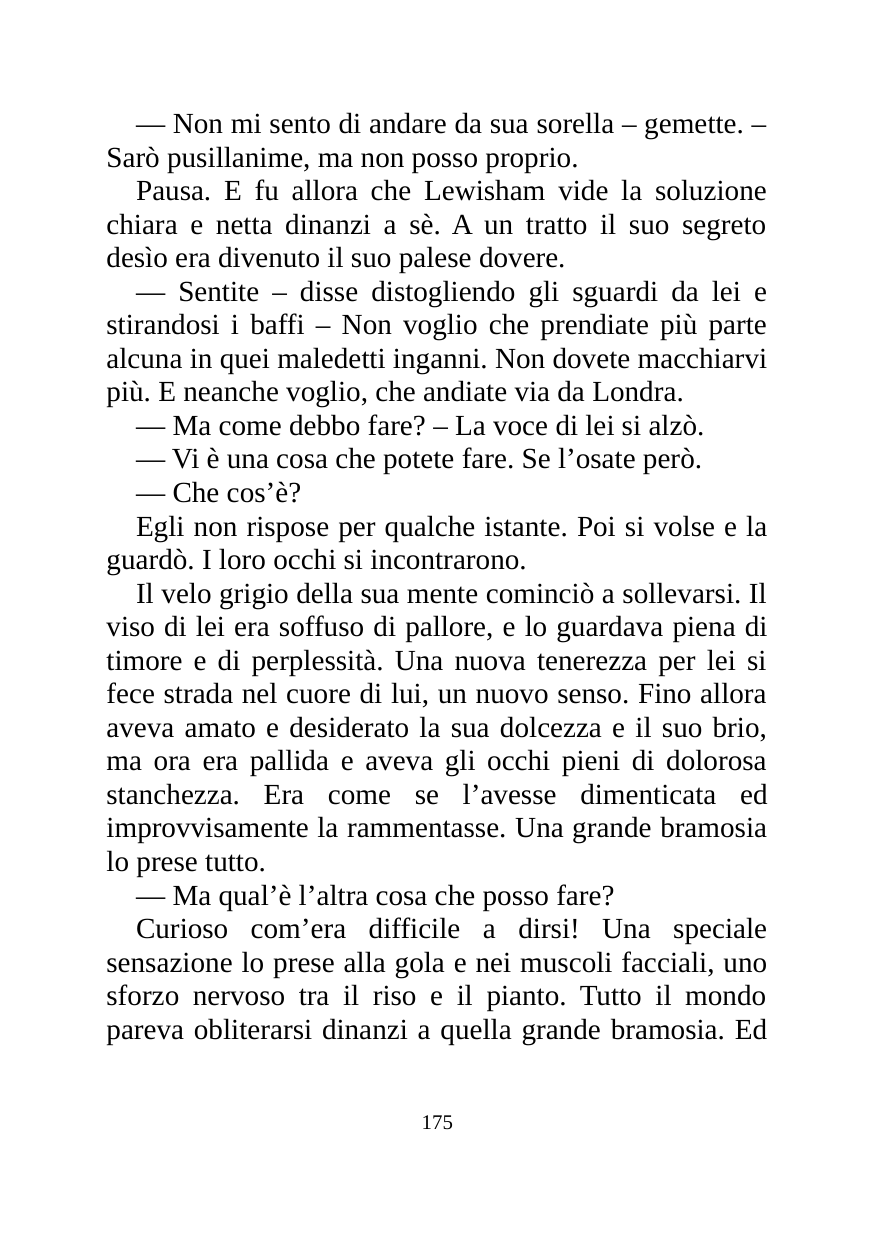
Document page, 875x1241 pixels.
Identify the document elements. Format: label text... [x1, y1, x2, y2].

text — Ma come debbo fare? – La voce di lei si alzò. [106, 408, 768, 442]
text Curioso com’era difficile a dirsi! Una speciale sensazione lo prese alla gola e nei muscoli facciali, uno sforzo nervoso tra il riso e il pianto. Tutto il mondo pareva obliterarsi dinanzi a quella grande bramosia. Ed [106, 911, 768, 1045]
text — Vi è una cosa che potete fare. Se l’osate però. [106, 442, 768, 475]
text — Non mi sento di andare da sua sorella – gemette. – Sarò pusillanime, ma non posso proprio. [106, 106, 768, 173]
text Egli non rispose per qualche istante. Poi si volse e la guardò. I loro occhi si incontrarono. [106, 509, 768, 576]
text — Sentite – disse distogliendo gli sguardi da lei e stirandosi i baffi – Non voglio che prendiate più parte alcuna in quei maledetti inganni. Non dovete macchiarvi più. E neanche voglio, che andiate via da Londra. [106, 274, 768, 408]
text — Che cos’è? [106, 475, 768, 509]
text Il velo grigio della sua mente cominciò a sollevarsi. Il viso di lei era soffuso di pallore, e lo guardava piena di timore e di perplessità. Una nuova tenerezza per lei si fece strada nel cuore di lui, un nuovo senso. Fino allora aveva amato e desiderato la sua dolcezza e il suo brio, ma ora era pallida e aveva gli occhi pieni di dolorosa stanchezza. Era come se l’avesse dimenticata ed improvvisamente la rammentasse. Una grande bramosia lo prese tutto. [106, 576, 768, 878]
text Pausa. E fu allora che Lewisham vide la soluzione chiara e netta dinanzi a sè. A un tratto il suo segreto desìo era divenuto il suo palese dovere. [106, 173, 768, 274]
text — Ma qual’è l’altra cosa che posso fare? [106, 878, 768, 911]
